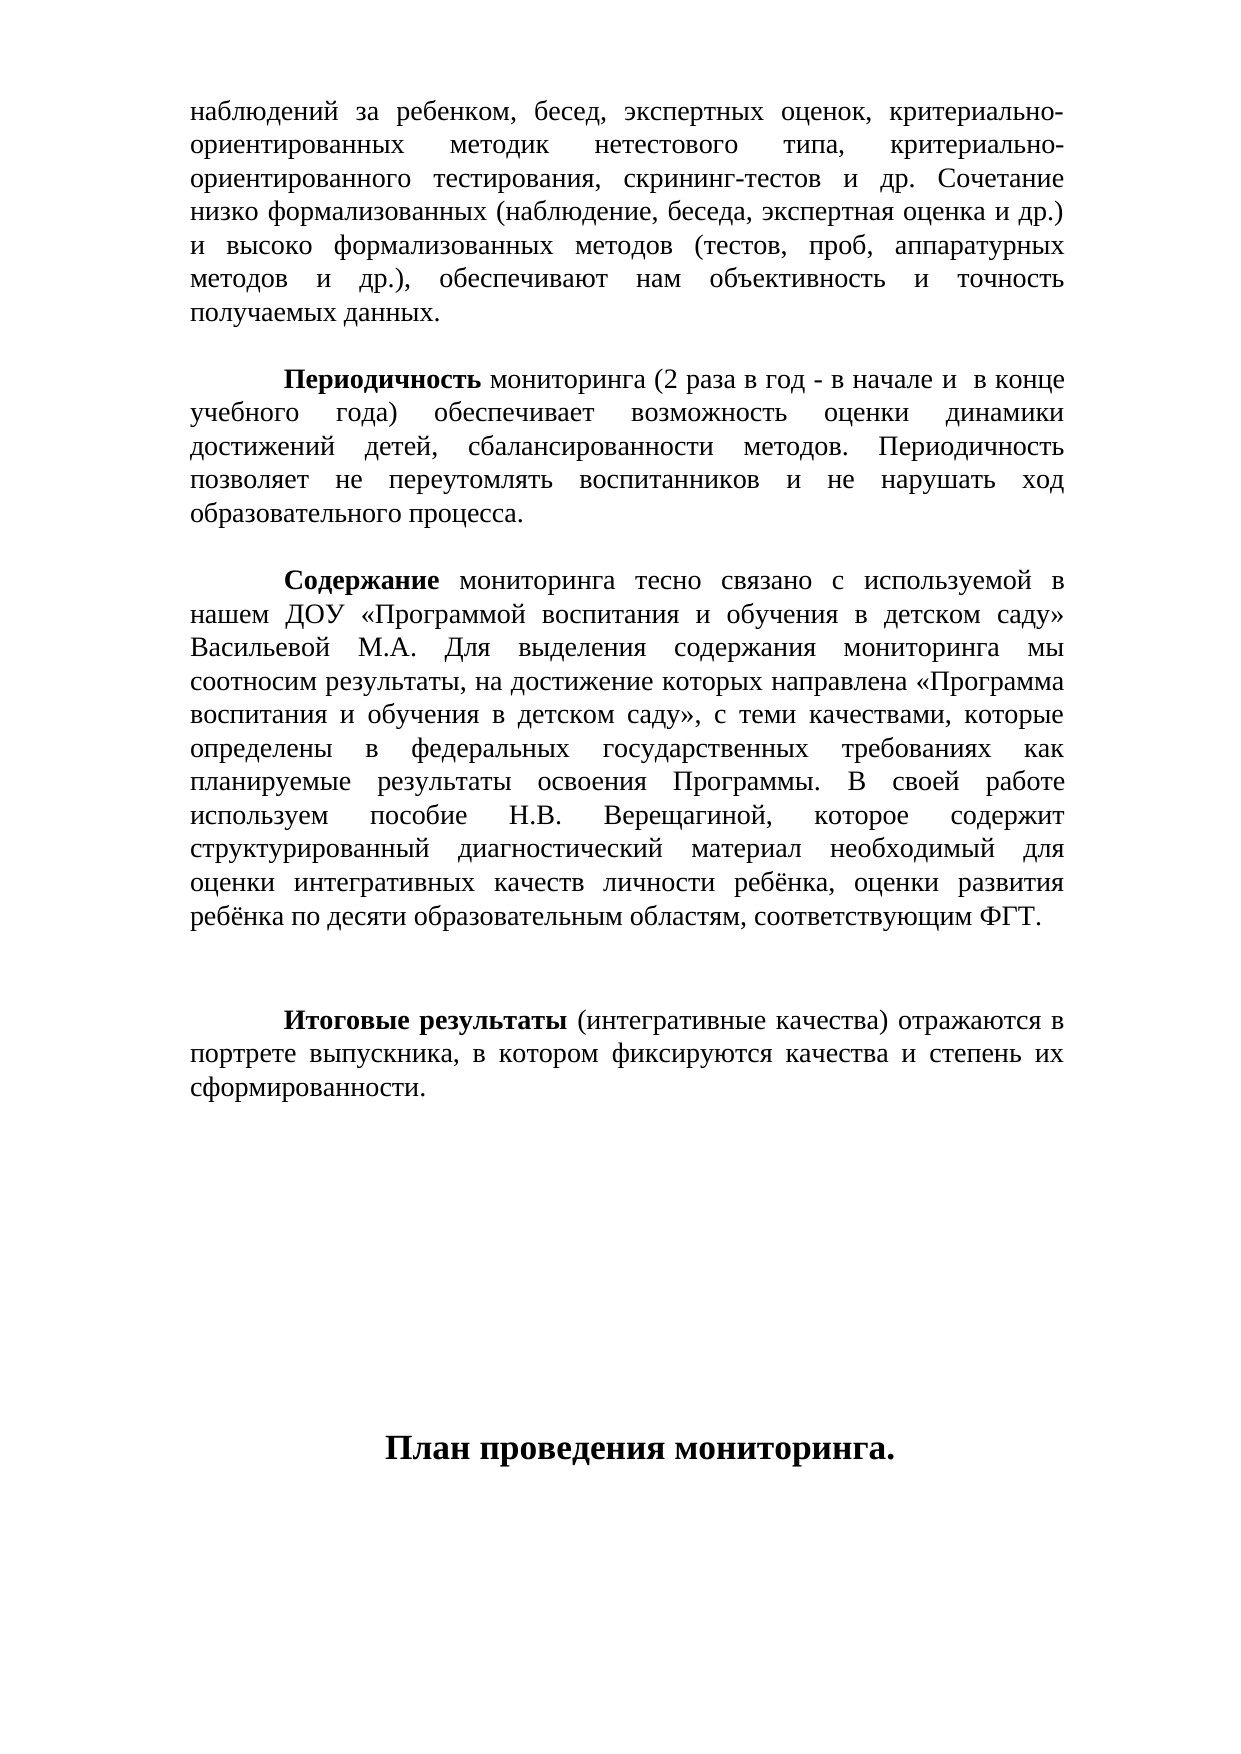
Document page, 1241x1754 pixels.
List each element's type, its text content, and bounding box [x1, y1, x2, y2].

text наблюдений за ребенком, бесед, экспертных оценок, критериально-ориентированных методик нетестового типа, критериально- ориентированного тестирования, скрининг-тестов и др. Сочетание низко формализованных (наблюдение, беседа, экспертная оценка и др.) и высоко формализованных методов (тестов, проб, аппаратурных методов и др.), обеспечивают нам объективность и точность получаемых данных. [190, 93, 1065, 328]
text План проведения мониторинга. [177, 1431, 1078, 1466]
text Содержание мониторинга тесно связано с используемой в нашем ДОУ «Программой воспитания и обучения в детском саду» Васильевой М.А. Для выделения содержания мониторинга мы соотносим результаты, на достижение которых направлена «Программа воспитания и обучения в детском саду», с теми качествами, которые определены в федеральных государственных требованиях как планируемые результаты освоения Программы. В своей работе используем пособие Н.В. Верещагиной, которое содержит структурированный диагностический материал необходимый для оценки интегративных качеств личности ребёнка, оценки развития ребёнка по десяти образовательным областям, соответствующим ФГТ. [190, 563, 1065, 932]
text Периодичность мониторинга (2 раза в год - в начале и в конце учебного года) обеспечивает возможность оценки динамики достижений детей, сбалансированности методов. Периодичность позволяет не переутомлять воспитанников и не нарушать ход образовательного процесса. [190, 361, 1065, 529]
text Итоговые результаты (интегративные качества) отражаются в портрете выпускника, в котором фиксируются качества и степень их сформированности. [190, 1002, 1065, 1103]
